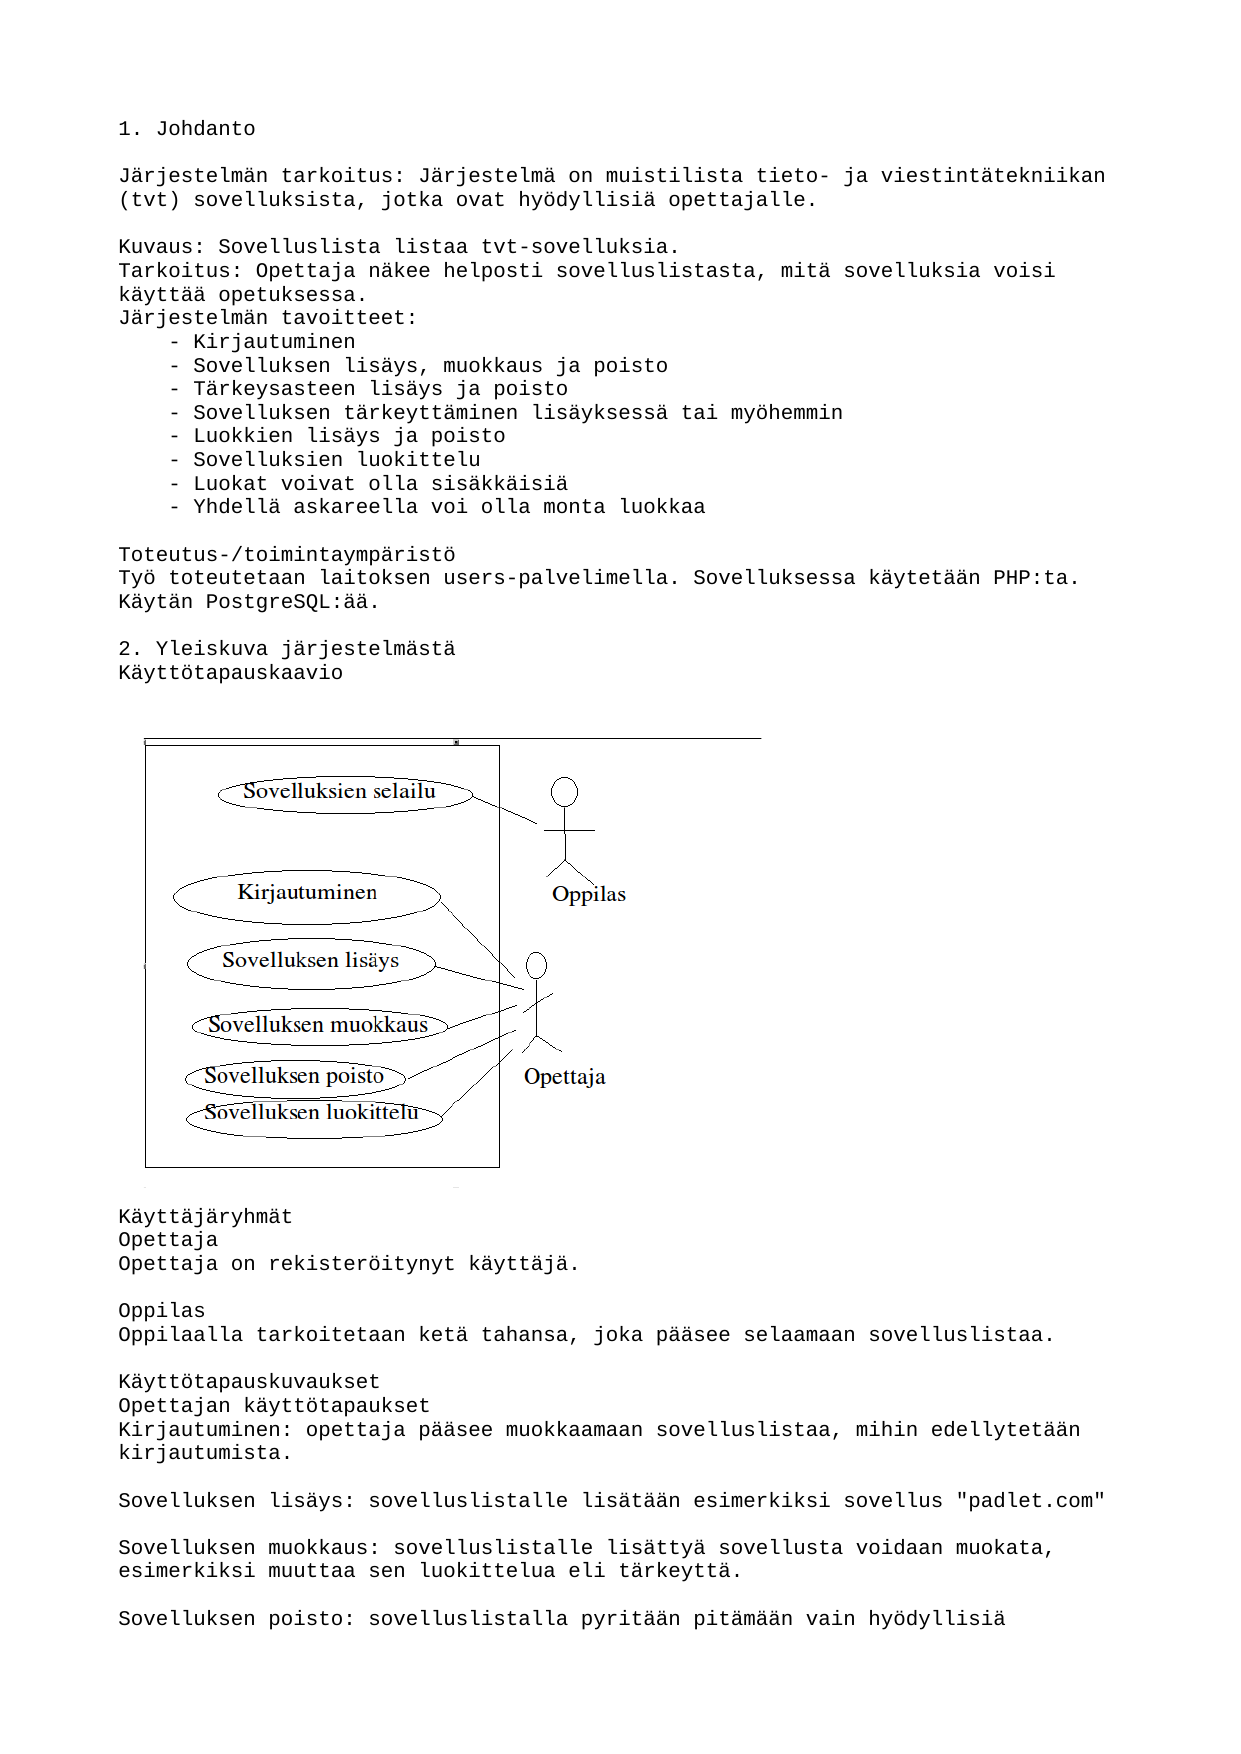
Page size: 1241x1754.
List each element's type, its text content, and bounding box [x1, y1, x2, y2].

text 1. Johdanto [118, 118, 1122, 142]
text Opettajan käyttötapaukset [118, 1395, 1122, 1419]
text Sovelluksen muokkaus: sovelluslistalle lisättyä sovellusta voidaan muokata, esimerkiksi muuttaa sen luokittelua eli tärkeyttä. [118, 1537, 1122, 1584]
text Oppilas [118, 1300, 1122, 1324]
text - Sovelluksien luokittelu [118, 449, 1122, 473]
text Sovelluksen poisto: sovelluslistalla pyritään pitämään vain hyödyllisiä [118, 1608, 1122, 1631]
text Kirjautuminen: opettaja pääsee muokkaamaan sovelluslistaa, mihin edellytetään kirjautumista. [118, 1419, 1122, 1466]
text - Sovelluksen tärkeyttäminen lisäyksessä tai myöhemmin [118, 402, 1122, 426]
text - Kirjautuminen [118, 331, 1122, 354]
text Sovelluksen lisäys: sovelluslistalle lisätään esimerkiksi sovellus "padlet.com" [118, 1489, 1122, 1513]
text - Sovelluksen lisäys, muokkaus ja poisto [118, 354, 1122, 378]
text Toteutus-/toimintaympäristö [118, 544, 1122, 567]
text Tarkoitus: Opettaja näkee helposti sovelluslistasta, mitä sovelluksia voisi käyttää opetuksessa. [118, 260, 1122, 307]
text Käyttötapauskaavio [118, 662, 1122, 686]
text Opettaja on rekisteröitynyt käyttäjä. [118, 1253, 1122, 1277]
picture [143, 738, 762, 1188]
text Järjestelmän tavoitteet: [118, 307, 1122, 331]
text Kuvaus: Sovelluslista listaa tvt-sovelluksia. [118, 236, 1122, 260]
text Käyttäjäryhmät [118, 1206, 1122, 1229]
text - Luokat voivat olla sisäkkäisiä [118, 473, 1122, 496]
text - Tärkeysasteen lisäys ja poisto [118, 378, 1122, 402]
text - Yhdellä askareella voi olla monta luokkaa [118, 496, 1122, 520]
text Käyttötapauskuvaukset [118, 1371, 1122, 1395]
text Opettaja [118, 1229, 1122, 1253]
text Oppilaalla tarkoitetaan ketä tahansa, joka pääsee selaamaan sovelluslistaa. [118, 1324, 1122, 1348]
text - Luokkien lisäys ja poisto [118, 426, 1122, 449]
text Järjestelmän tarkoitus: Järjestelmä on muistilista tieto- ja viestintätekniikan (tvt) sovelluksista, jotka ovat hyödyllisiä opettajalle. [118, 165, 1122, 213]
text Työ toteutetaan laitoksen users-palvelimella. Sovelluksessa käytetään PHP:ta. Käytän PostgreSQL:ää. [118, 567, 1122, 615]
text 2. Yleiskuva järjestelmästä [118, 638, 1122, 662]
